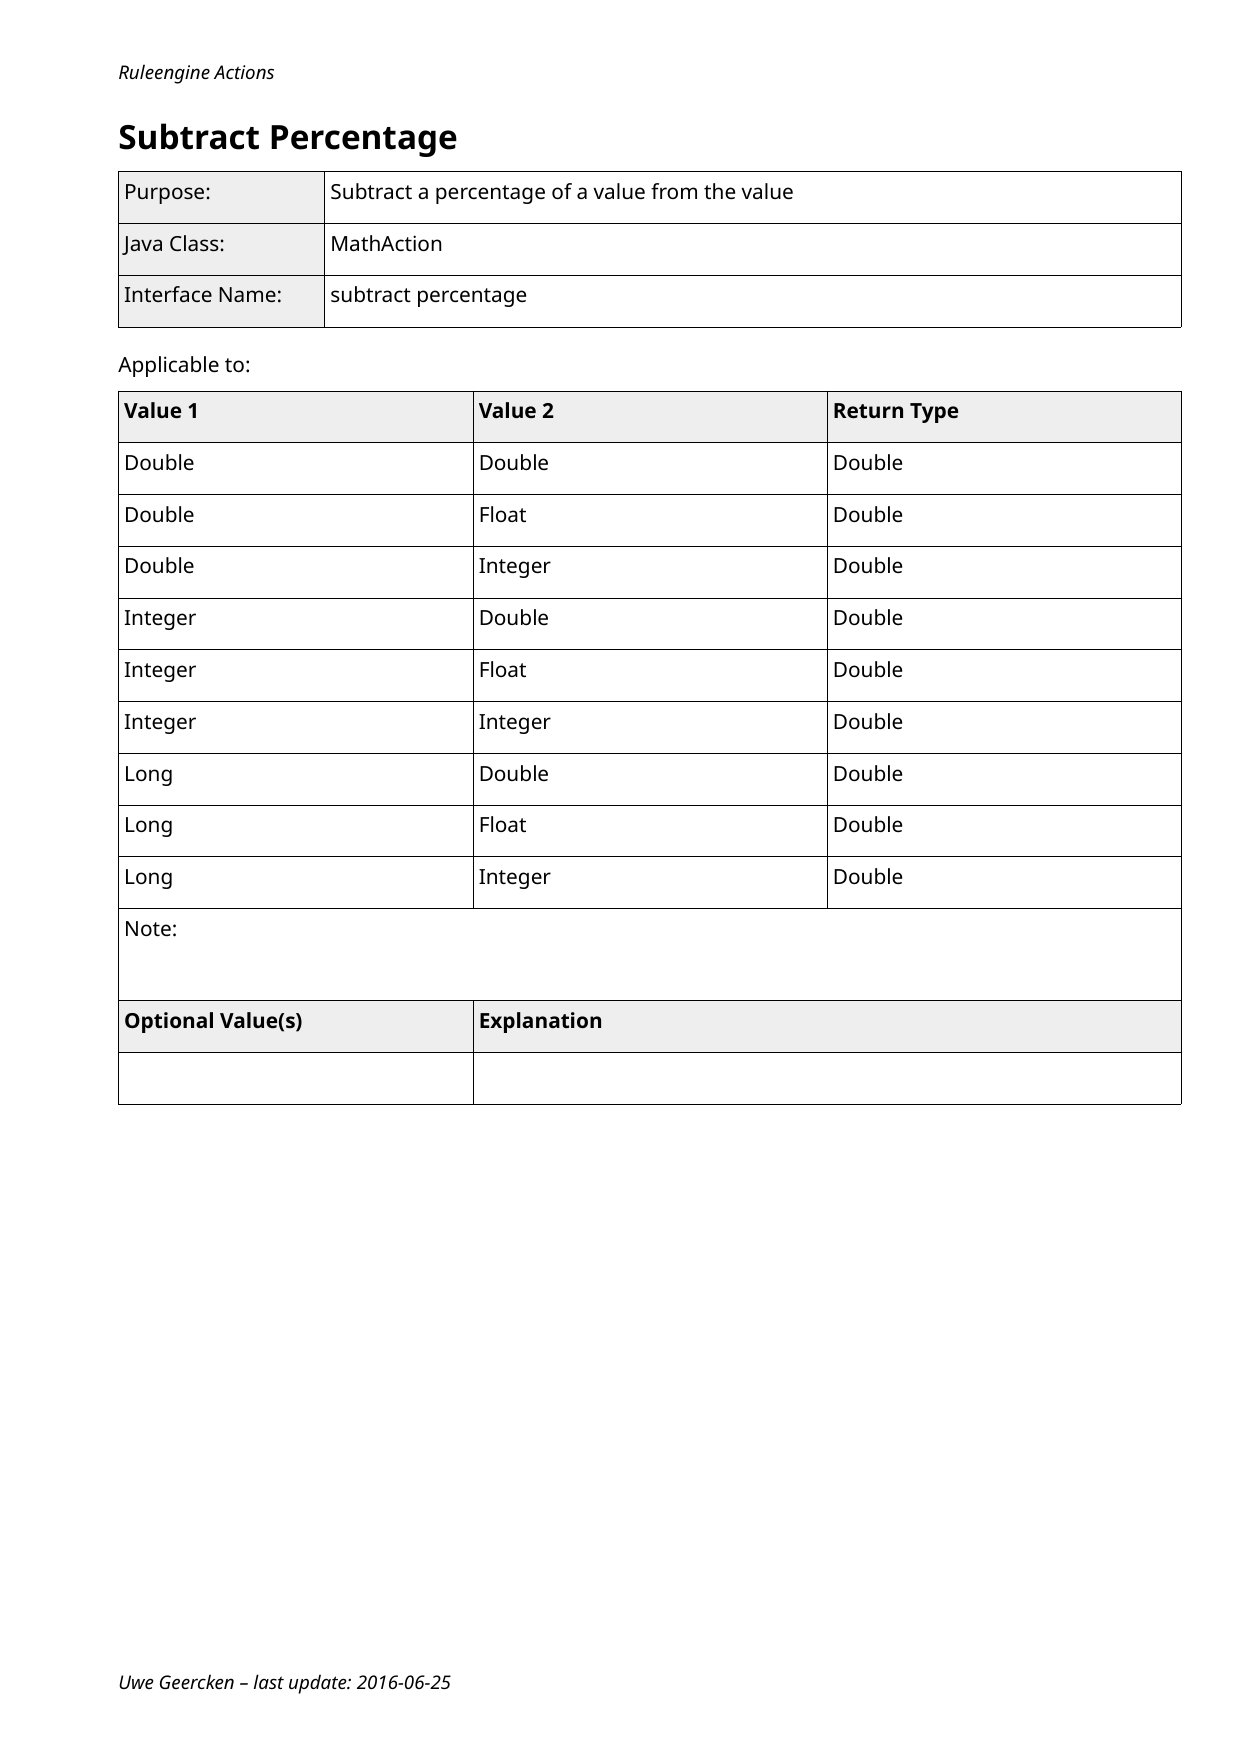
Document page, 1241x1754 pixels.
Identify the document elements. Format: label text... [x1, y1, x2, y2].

table_cell Double [119, 495, 473, 546]
table_cell Float [474, 650, 827, 701]
table_cell Double [474, 754, 827, 805]
table_cell Interface Name: [119, 276, 324, 327]
table_cell Optional Value(s) [119, 1001, 473, 1052]
table_cell Float [474, 806, 827, 856]
table_cell Integer [119, 599, 473, 649]
table_cell Note: [119, 909, 1181, 1000]
text Subtract Percentage [118, 114, 1181, 159]
table_header Subtract a percentage of a value from the value [325, 172, 1181, 223]
table_cell MathAction [325, 224, 1181, 275]
table_cell Double [828, 547, 1181, 598]
table_cell Double [828, 599, 1181, 649]
table_header Value 2 [474, 392, 827, 442]
table_cell Double [828, 754, 1181, 805]
table_cell Double [828, 650, 1181, 701]
table_cell Explanation [474, 1001, 1181, 1052]
table_cell Double [828, 443, 1181, 494]
table_cell Double [828, 702, 1181, 753]
table_cell Double [828, 806, 1181, 856]
table_cell Long [119, 857, 473, 908]
table_cell Long [119, 806, 473, 856]
table_cell subtract percentage [325, 276, 1181, 327]
text Applicable to: [118, 350, 1181, 379]
table_cell Float [474, 495, 827, 546]
table_cell Double [119, 547, 473, 598]
table_header Purpose: [119, 172, 324, 223]
table_cell Double [828, 857, 1181, 908]
table_cell Double [828, 495, 1181, 546]
table_cell Double [474, 443, 827, 494]
table_cell [119, 1053, 473, 1104]
table_cell Double [119, 443, 473, 494]
table_cell Integer [119, 702, 473, 753]
table_cell Integer [474, 857, 827, 908]
table_cell Integer [474, 547, 827, 598]
table_cell Double [474, 599, 827, 649]
table_cell Integer [474, 702, 827, 753]
table_cell Java Class: [119, 224, 324, 275]
table_cell [474, 1053, 1181, 1104]
table_header Value 1 [119, 392, 473, 442]
table_header Return Type [828, 392, 1181, 442]
table_cell Integer [119, 650, 473, 701]
table_cell Long [119, 754, 473, 805]
